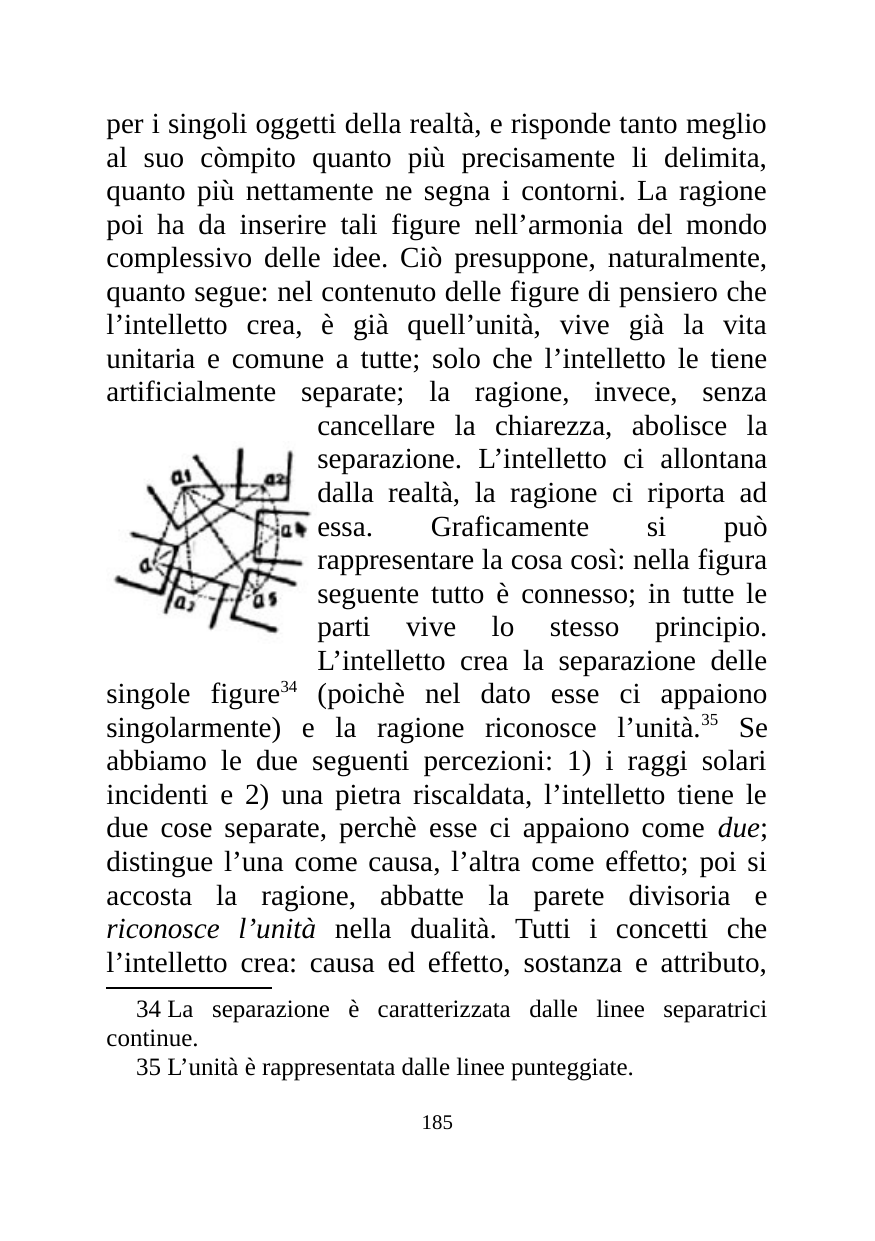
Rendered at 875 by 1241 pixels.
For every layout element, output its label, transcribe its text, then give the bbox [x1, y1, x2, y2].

text La separazione è caratterizzata dalle linee separatrici continue. [106, 994, 768, 1052]
text per i singoli oggetti della realtà, e risponde tanto meglio al suo còmpito quanto più precisamente li delimita, quanto più nettamente ne segna i contorni. La ragione poi ha da inserire tali figure nell’armonia del mondo complessivo delle idee. Ciò presuppone, naturalmente, quanto segue: nel contenuto delle figure di pensiero che l’intelletto crea, è già quell’unità, vive già la vita unitaria e comune a tutte; solo che l’intelletto le tiene artificialmente separate; la ragione, invece, senza cancellare la chiarezza, abolisce la separazione. L’intelletto ci allontana dalla realtà, la ragione ci riporta ad essa. Graficamente si può rappresentare la cosa così: nella figura seguente tutto è connesso; in tutte le parti vive lo stesso principio. L’intelletto crea la separazione delle singole figure (poichè nel dato esse ci appaiono singolarmente) e la ragione riconosce l’unità. Se abbiamo le due seguenti percezioni: 1) i raggi solari incidenti e 2) una pietra riscaldata, l’intelletto tiene le due cose separate, perchè esse ci appaiono come due; distingue l’una come causa, l’altra come effetto; poi si accosta la ragione, abbatte la parete divisoria e riconosce l’unità nella dualità. Tutti i concetti che l’intelletto crea: causa ed effetto, sostanza e attributo, [106, 106, 768, 978]
text L’unità è rappresentata dalle linee punteggiate. [106, 1052, 768, 1080]
picture [106, 441, 318, 644]
